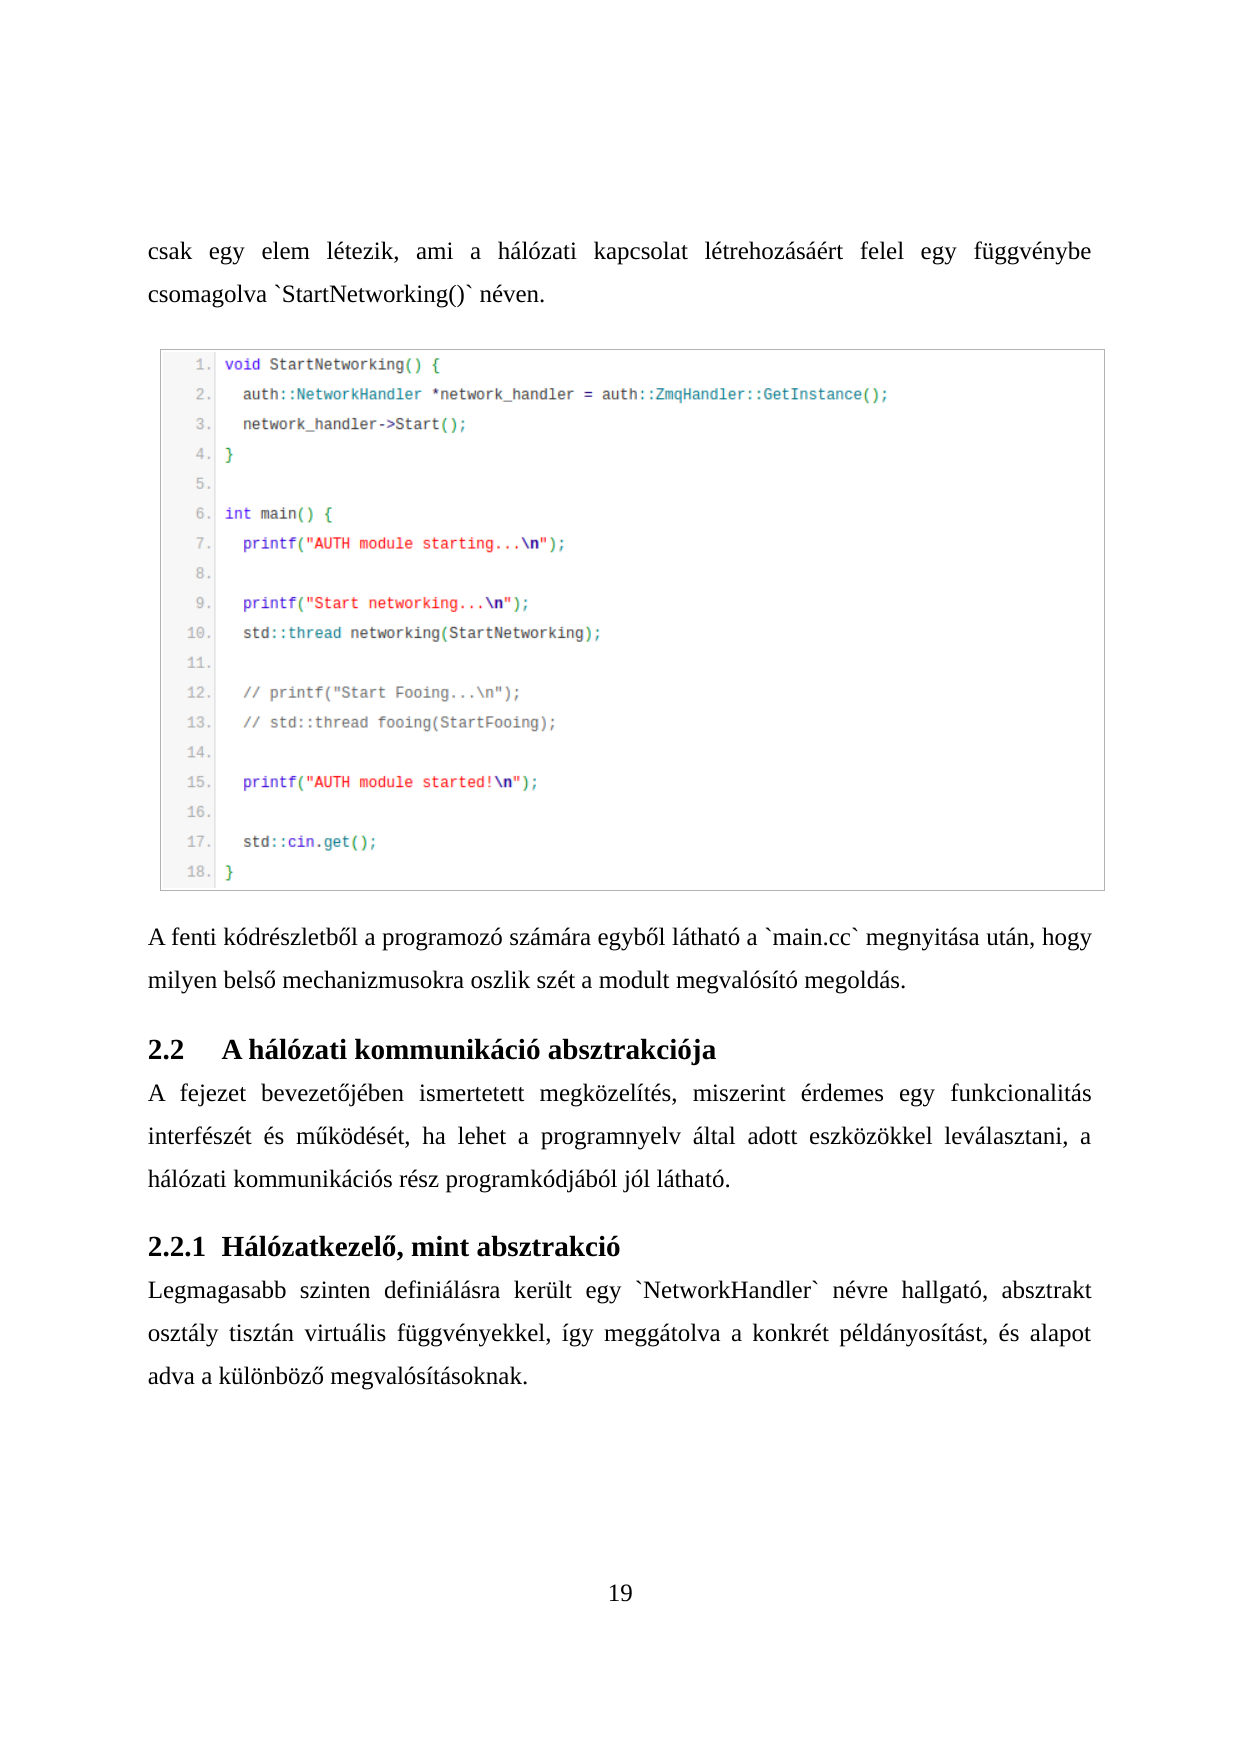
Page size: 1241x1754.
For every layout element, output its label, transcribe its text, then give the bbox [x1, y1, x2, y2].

subtitle A hálózati kommunikáció absztrakciója [148, 1032, 1093, 1066]
text csak egy elem létezik, ami a hálózati kapcsolat létrehozásáért felel egy függvénybe csomagolva `StartNetworking()` néven. [148, 236, 1093, 308]
picture [162, 352, 1102, 888]
subtitle Hálózatkezelő, mint absztrakció [148, 1229, 1093, 1262]
text Legmagasabb szinten definiálásra került egy `NetworkHandler` névre hallgató, absztrakt osztály tisztán virtuális függvényekkel, így meggátolva a konkrét példányosítást, és alapot adva a különböző megvalósításoknak. [148, 1275, 1093, 1390]
text A fenti kódrészletből a programozó számára egyből látható a `main.cc` megnyitása után, hogy milyen belső mechanizmusokra oszlik szét a modult megvalósító megoldás. [148, 331, 1093, 994]
text A fejezet bevezetőjében ismertetett megközelítés, miszerint érdemes egy funkcionalitás interfészét és működését, ha lehet a programnyelv által adott eszközökkel leválasztani, a hálózati kommunikációs rész programkódjából jól látható. [148, 1078, 1093, 1193]
